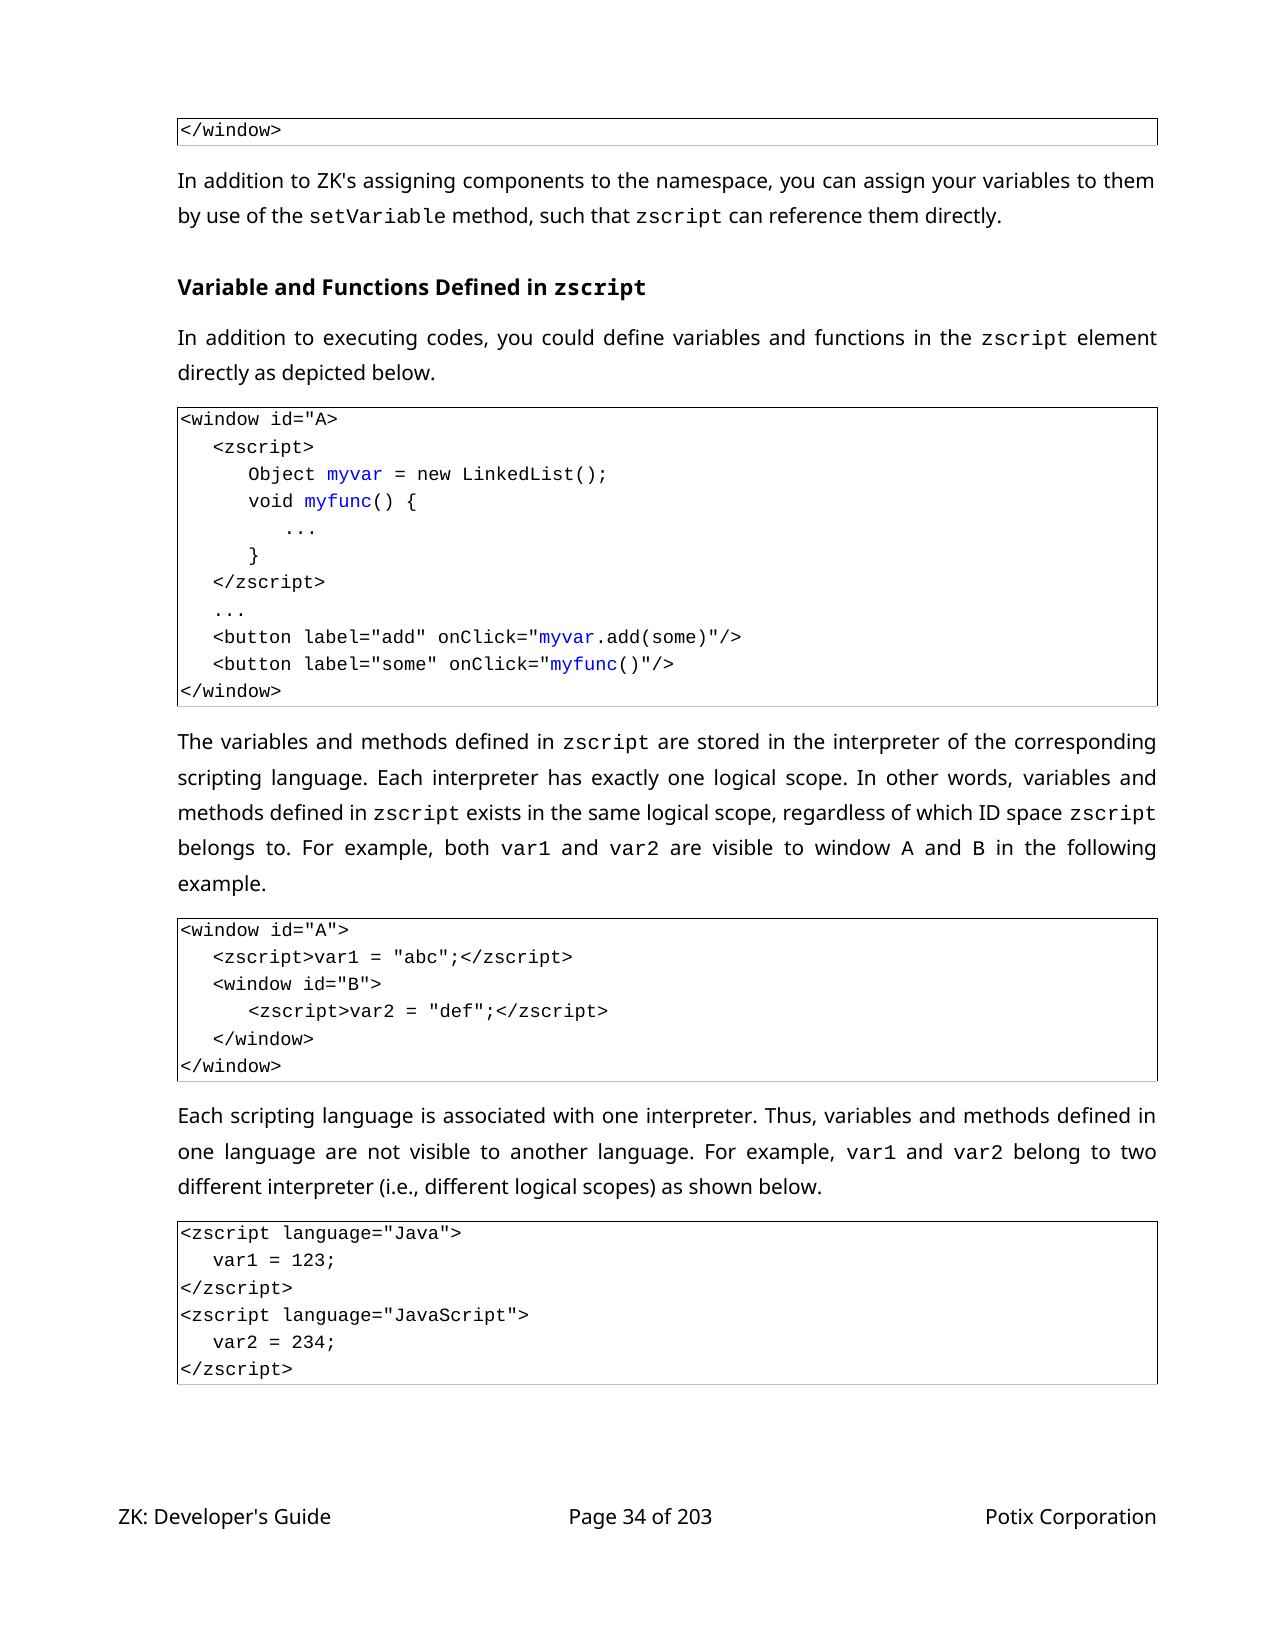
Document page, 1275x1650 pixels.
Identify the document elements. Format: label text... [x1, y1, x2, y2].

text <zscript language="Java"> [178, 1222, 1157, 1245]
subtitle Variable and Functions Defined in zscript [177, 272, 1157, 302]
text <button label="some" onClick="myfunc()"/> [178, 652, 1157, 676]
text In addition to ZK's assigning components to the namespace, you can assign your variables to them by use of the setVariable method, such that zscript can reference them directly. [177, 166, 1157, 230]
text <window id="A> [178, 408, 1157, 432]
text </window> [178, 1054, 1157, 1081]
text <window id="B"> [178, 972, 1157, 996]
text Object myvar = new LinkedList(); [178, 462, 1157, 486]
text Each scripting language is associated with one interpreter. Thus, variables and methods defined in one language are not visible to another language. For example, var1 and var2 belong to two different interpreter (i.e., different logical scopes) as shown below. [177, 1102, 1157, 1201]
text <zscript>var1 = "abc";</zscript> [178, 945, 1157, 969]
text In addition to executing codes, you could define variables and functions in the zscript element directly as depicted below. [177, 323, 1157, 387]
text The variables and methods defined in zscript are stored in the interpreter of the corresponding scripting language. Each interpreter has exactly one logical scope. In other words, variables and methods defined in zscript exists in the same logical scope, regardless of which ID space zscript belongs to. For example, both var1 and var2 are visible to window A and B in the following example. [177, 727, 1157, 897]
text ... [178, 516, 1157, 540]
text <button label="add" onClick="myvar.add(some)"/> [178, 625, 1157, 649]
text </zscript> [178, 1276, 1157, 1300]
text void myfunc() { [178, 489, 1157, 513]
text <zscript> [178, 434, 1157, 459]
text <zscript>var2 = "def";</zscript> [178, 999, 1157, 1023]
text <zscript language="JavaScript"> [178, 1303, 1157, 1327]
text </window> [178, 119, 1157, 145]
text var1 = 123; [178, 1248, 1157, 1273]
text var2 = 234; [178, 1330, 1157, 1354]
text } [178, 543, 1157, 567]
text <window id="A"> [178, 919, 1157, 942]
text </window> [178, 679, 1157, 706]
text </window> [178, 1026, 1157, 1051]
text </zscript> [178, 1357, 1157, 1384]
text ... [178, 598, 1157, 622]
text </zscript> [178, 570, 1157, 595]
